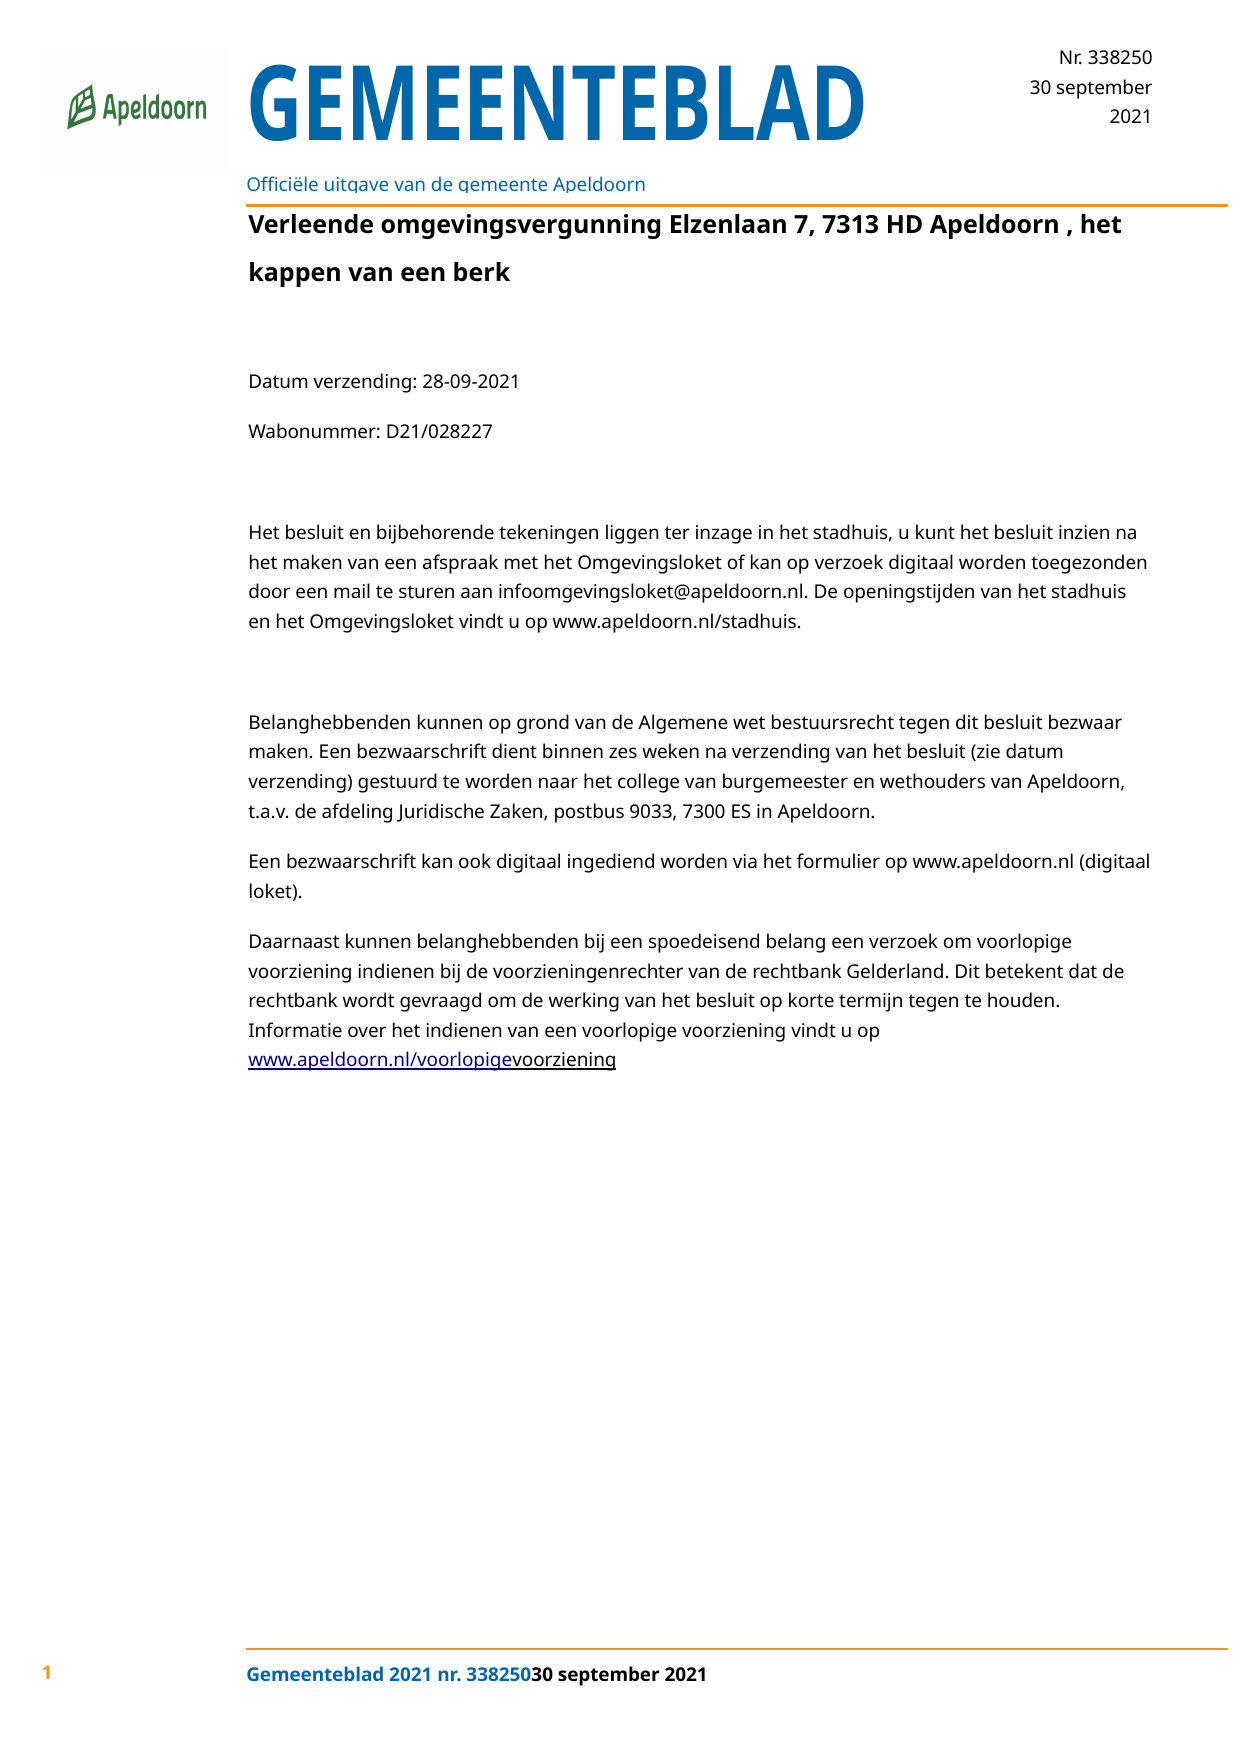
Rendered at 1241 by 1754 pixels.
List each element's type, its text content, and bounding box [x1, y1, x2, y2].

text Verleende omgevingsvergunning Elzenlaan 7, 7313 HD Apeldoorn , het kappen van een berk [248, 207, 1152, 288]
text Datum verzending: 28-09-2021 [248, 368, 1152, 394]
text Een bezwaarschrift kan ook digitaal ingediend worden via het formulier op www.apeldoorn.nl (digitaal loket). [248, 848, 1152, 904]
text Het besluit en bijbehorende tekeningen liggen ter inzage in het stadhuis, u kunt het besluit inzien na het maken van een afspraak met het Omgevingsloket of kan op verzoek digitaal worden toegezonden door een mail te sturen aan infoomgevingsloket@apeldoorn.nl. De openingstijden van het stadhuis en het Omgevingsloket vindt u op www.apeldoorn.nl/stadhuis. [248, 519, 1152, 634]
text Daarnaast kunnen belanghebbenden bij een spoedeisend belang een verzoek om voorlopige voorziening indienen bij de voorzieningenrechter van de rechtbank Gelderland. Dit betekent dat de rechtbank wordt gevraagd om de werking van het besluit op korte termijn tegen te houden. Informatie over het indienen van een voorlopige voorziening vindt u op www.apeldoorn.nl/voorlopigevoorziening [248, 928, 1152, 1072]
text Belanghebbenden kunnen op grond van de Algemene wet bestuursrecht tegen dit besluit bezwaar maken. Een bezwaarschrift dient binnen zes weken na verzending van het besluit (zie datum verzending) gestuurd te worden naar het college van burgemeester en wethouders van Apeldoorn, t.a.v. de afdeling Juridische Zaken, postbus 9033, 7300 ES in Apeldoorn. [248, 709, 1152, 824]
text Wabonummer: D21/028227 [248, 419, 1152, 444]
picture [41, 47, 231, 172]
